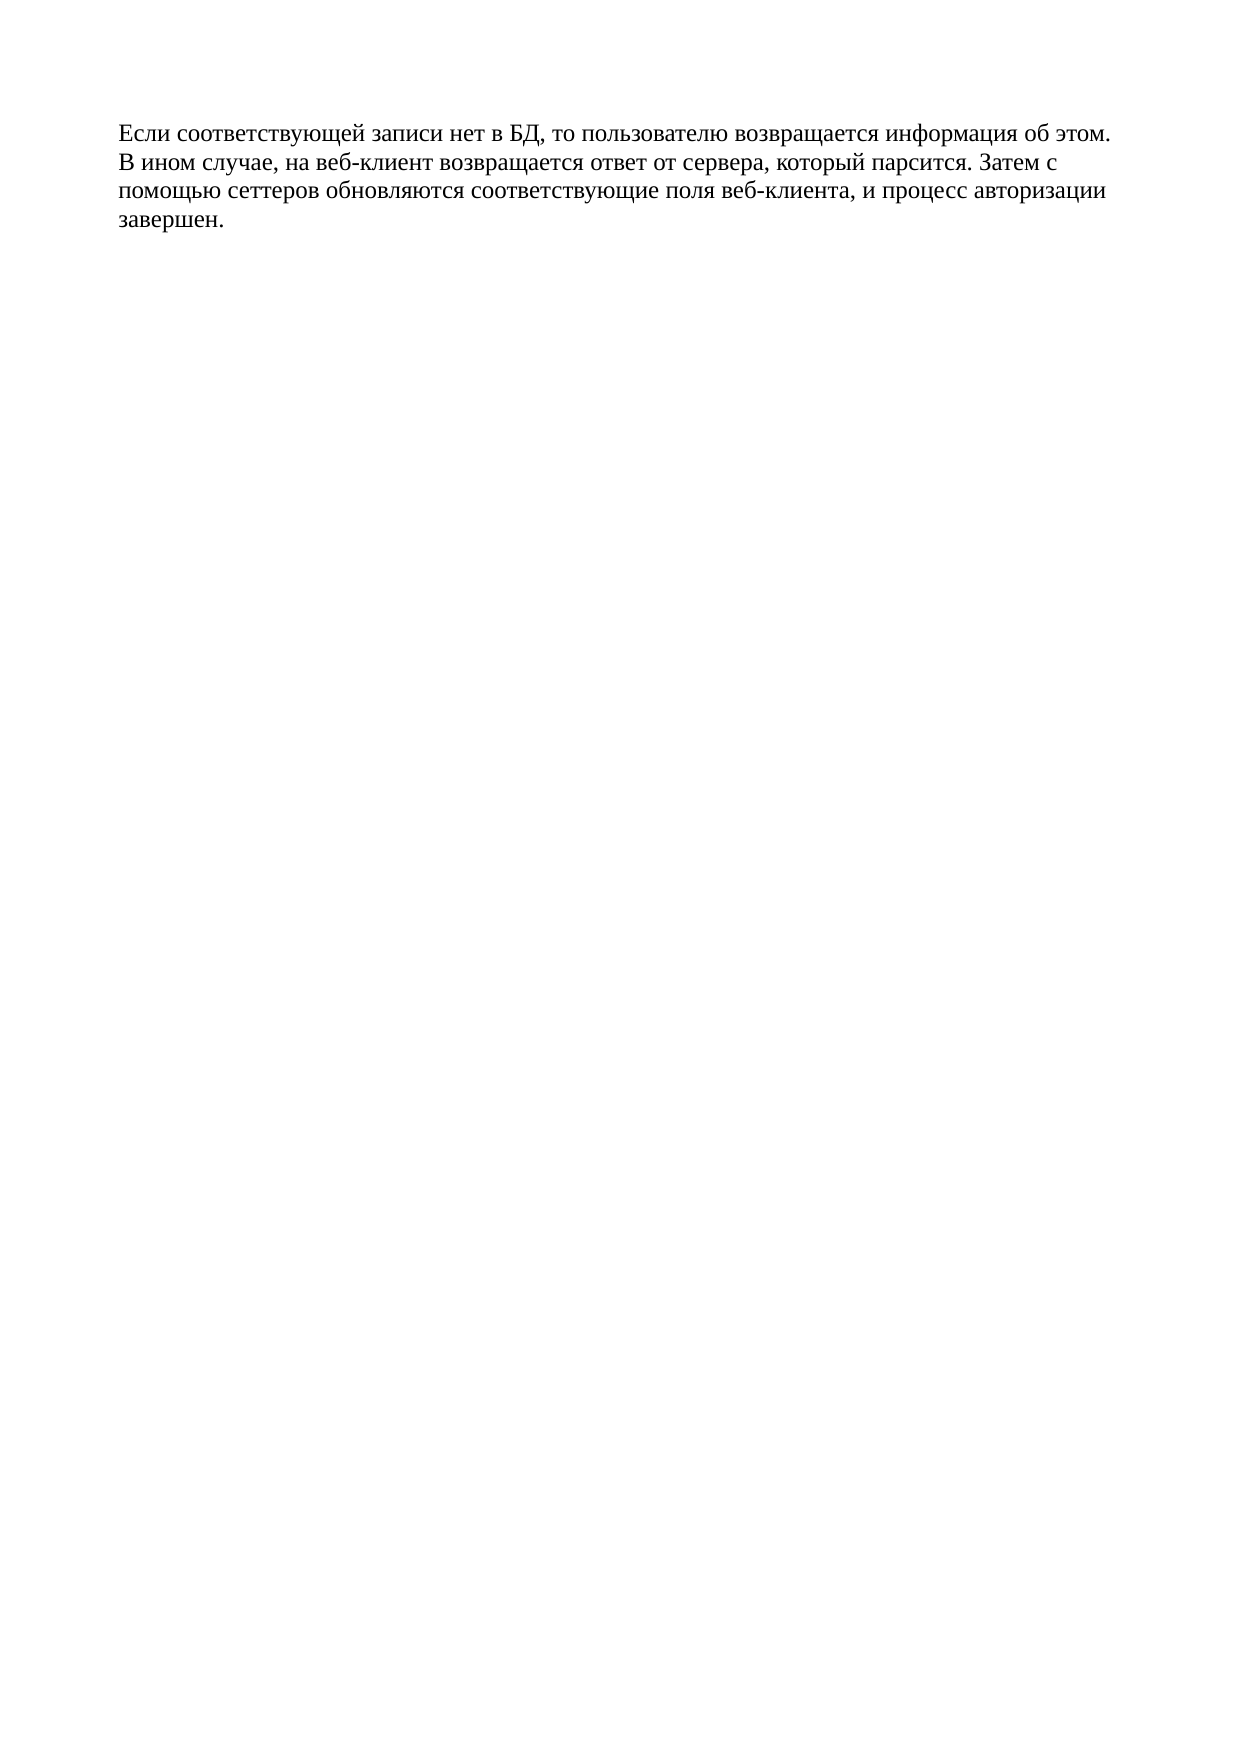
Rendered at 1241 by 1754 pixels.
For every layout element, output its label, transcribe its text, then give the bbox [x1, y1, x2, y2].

text Если соответствующей записи нет в БД, то пользователю возвращается информация об этом. В ином случае, на веб-клиент возвращается ответ от сервера, который парсится. Затем с помощью сеттеров обновляются соответствующие поля веб-клиента, и процесс авторизации завершен. [118, 118, 1122, 233]
